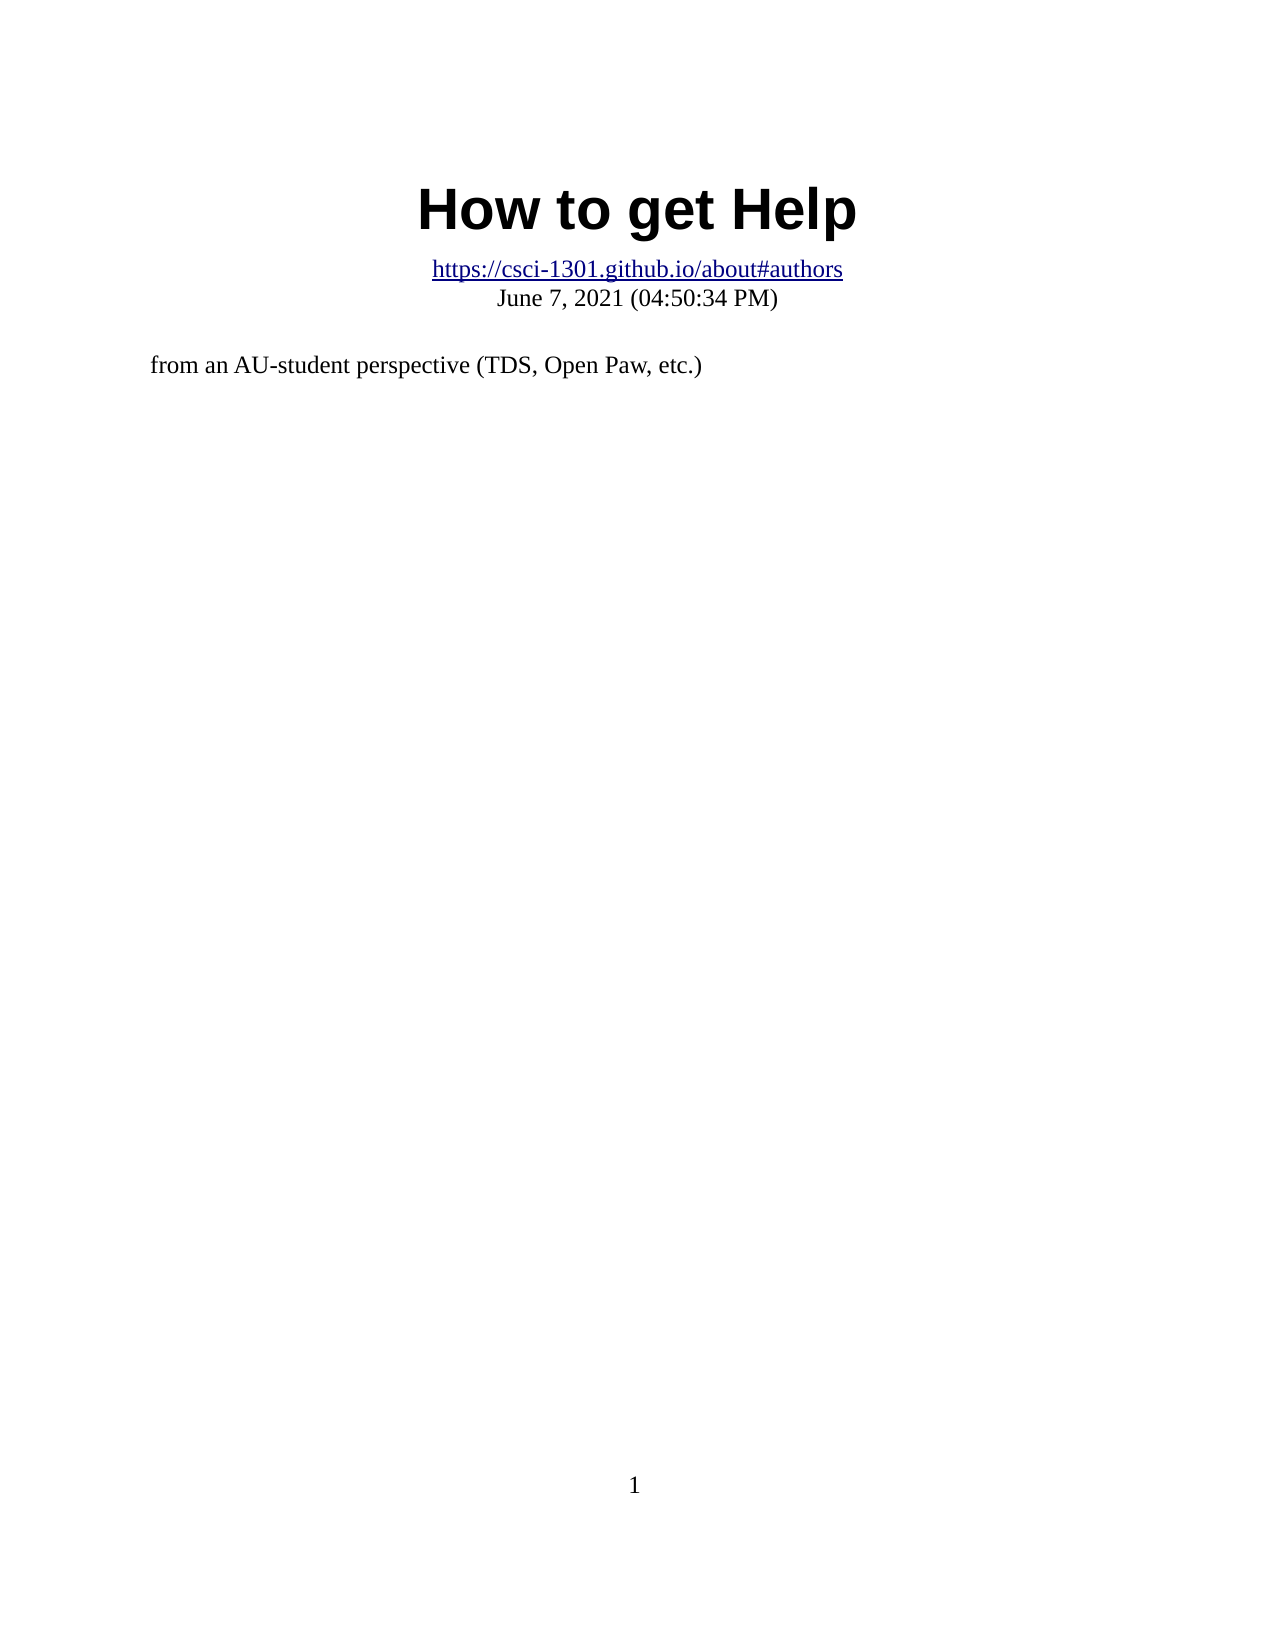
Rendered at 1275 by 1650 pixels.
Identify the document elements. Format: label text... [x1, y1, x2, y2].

text June 7, 2021 (04:50:34 PM) [150, 283, 1125, 312]
text from an AU-student perspective (TDS, Open Paw, etc.) [150, 350, 1125, 378]
title How to get Help [150, 175, 1125, 242]
text https://csci-1301.github.io/about#authors [150, 254, 1125, 283]
